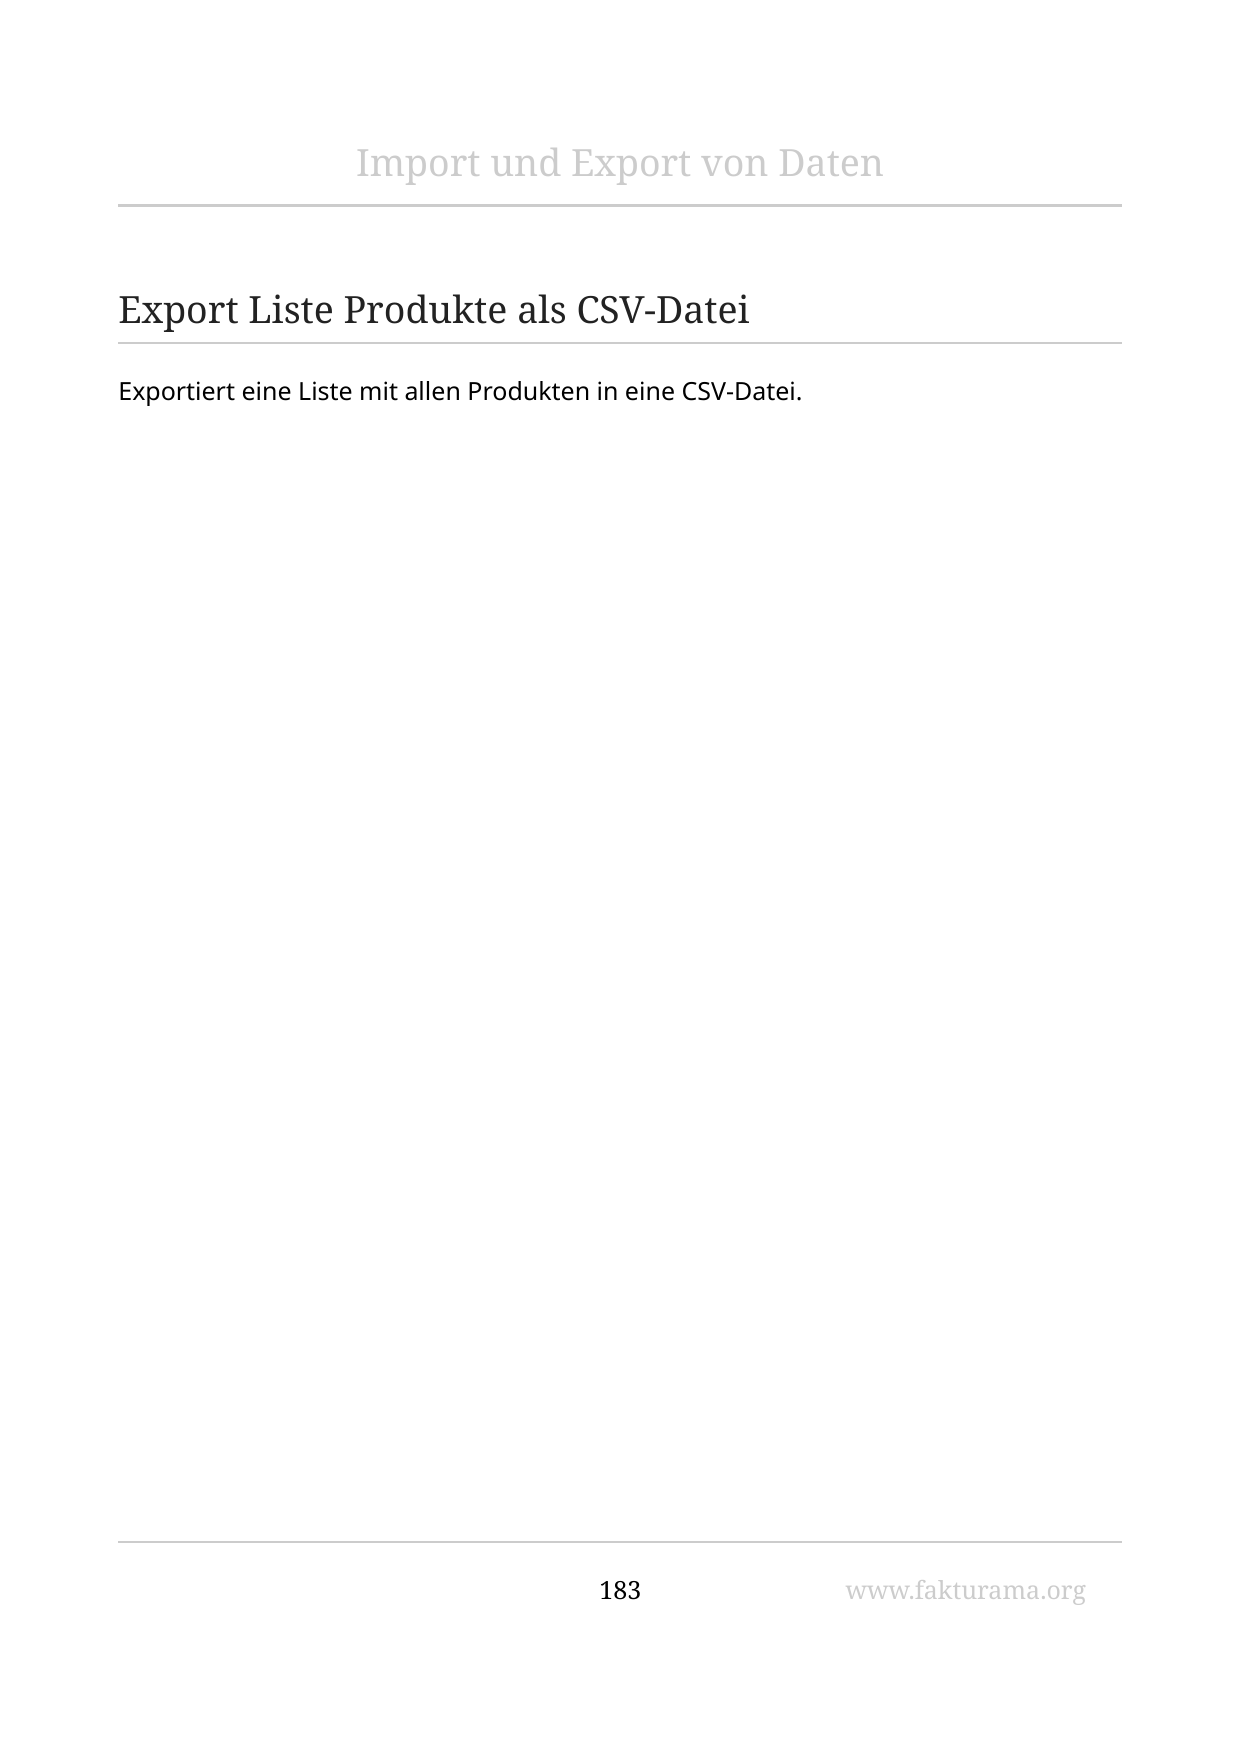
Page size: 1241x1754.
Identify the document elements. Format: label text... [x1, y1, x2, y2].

text Exportiert eine Liste mit allen Produkten in eine CSV-Datei. [118, 373, 1122, 407]
subtitle Export Liste Produkte als CSV-Datei [118, 283, 1122, 342]
